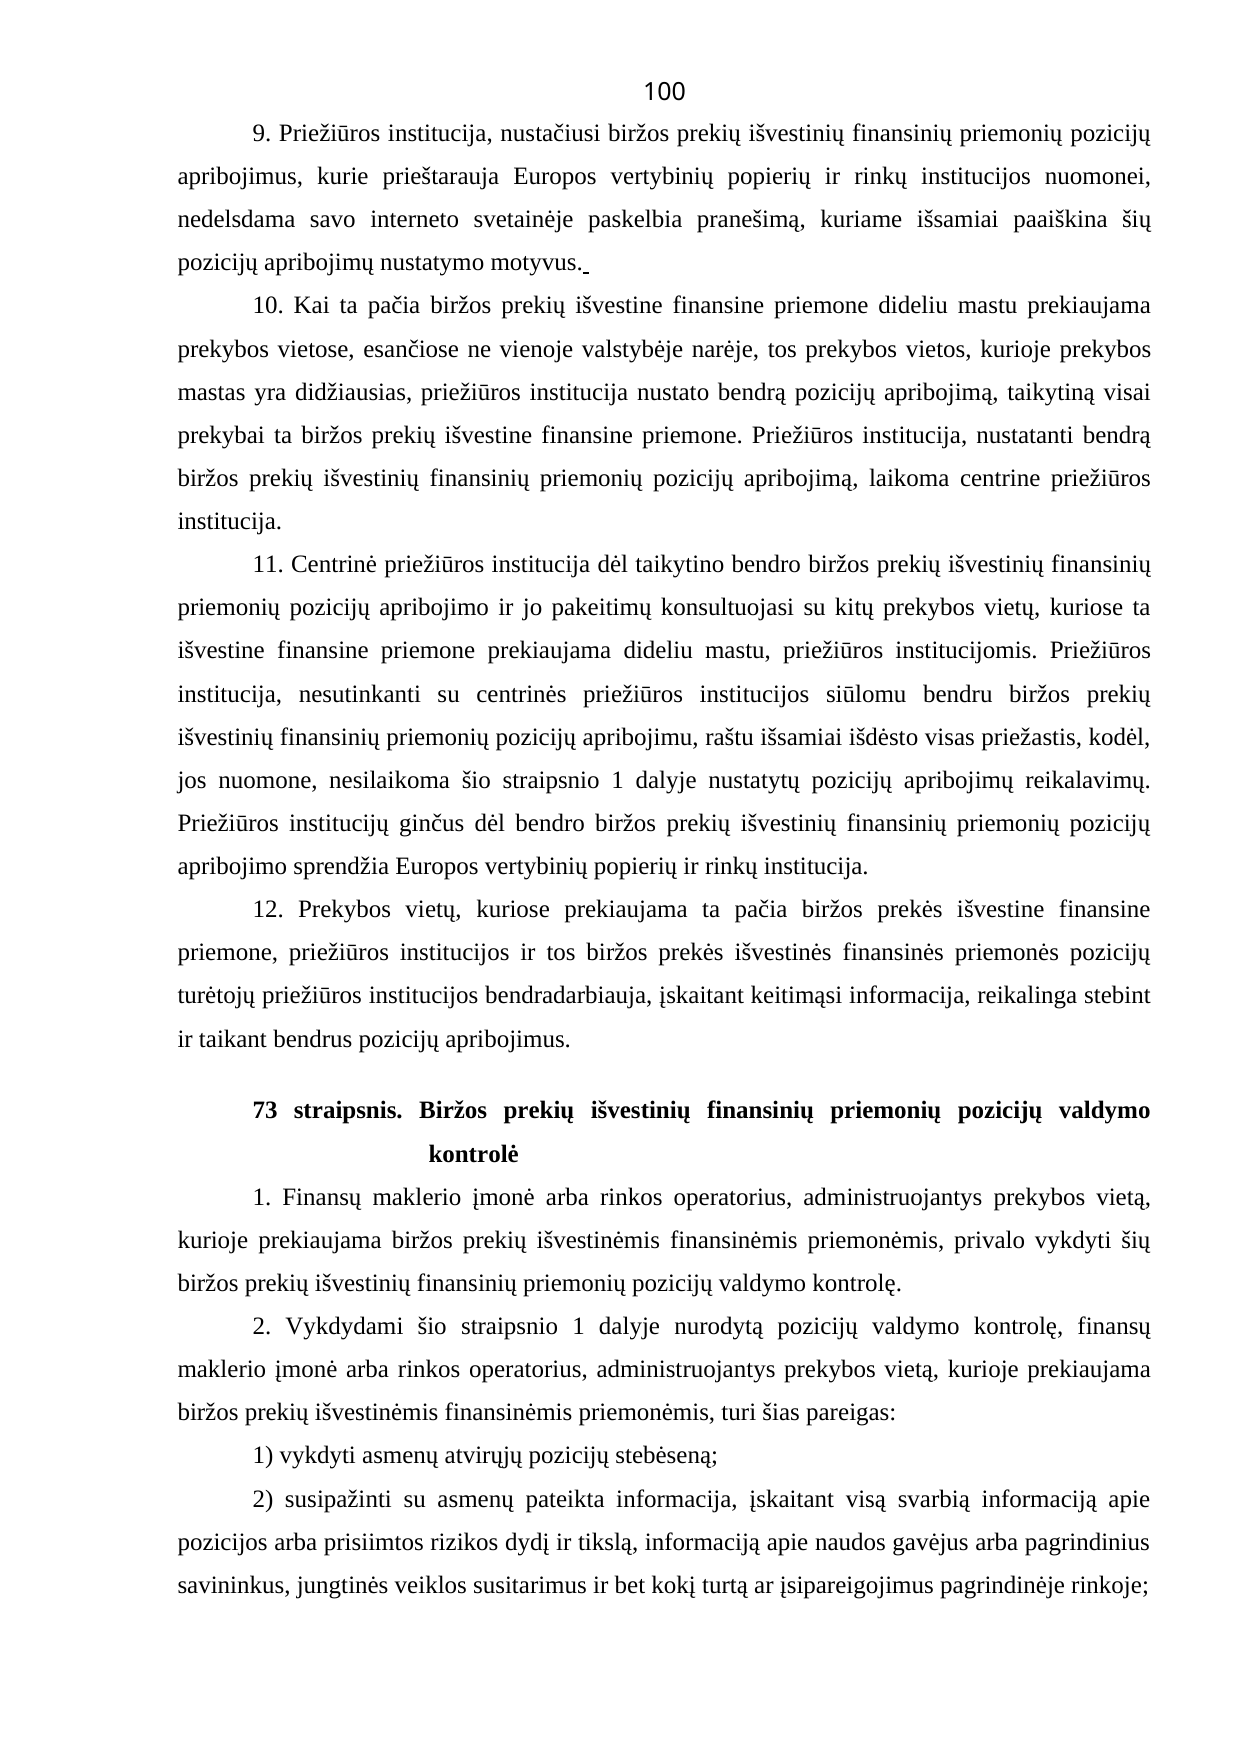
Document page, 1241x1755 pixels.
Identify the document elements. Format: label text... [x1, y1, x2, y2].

text 9. Priežiūros institucija, nustačiusi biržos prekių išvestinių finansinių priemonių pozicijų apribojimus, kurie prieštarauja Europos vertybinių popierių ir rinkų institucijos nuomonei, nedelsdama savo interneto svetainėje paskelbia pranešimą, kuriame išsamiai paaiškina šių pozicijų apribojimų nustatymo motyvus. [177, 118, 1152, 276]
text 10. Kai ta pačia biržos prekių išvestine finansine priemone dideliu mastu prekiaujama prekybos vietose, esančiose ne vienoje valstybėje narėje, tos prekybos vietos, kurioje prekybos mastas yra didžiausias, priežiūros institucija nustato bendrą pozicijų apribojimą, taikytiną visai prekybai ta biržos prekių išvestine finansine priemone. Priežiūros institucija, nustatanti bendrą biržos prekių išvestinių finansinių priemonių pozicijų apribojimą, laikoma centrine priežiūros institucija. [177, 291, 1152, 535]
text 2. Vykdydami šio straipsnio 1 dalyje nurodytą pozicijų valdymo kontrolę, finansų maklerio įmonė arba rinkos operatorius, administruojantys prekybos vietą, kurioje prekiaujama biržos prekių išvestinėmis finansinėmis priemonėmis, turi šias pareigas: [177, 1311, 1152, 1426]
text 12. Prekybos vietų, kuriose prekiaujama ta pačia biržos prekės išvestine finansine priemone, priežiūros institucijos ir tos biržos prekės išvestinės finansinės priemonės pozicijų turėtojų priežiūros institucijos bendradarbiauja, įskaitant keitimąsi informacija, reikalinga stebint ir taikant bendrus pozicijų apribojimus. [177, 894, 1152, 1052]
text 2) susipažinti su asmenų pateikta informacija, įskaitant visą svarbią informaciją apie pozicijos arba prisiimtos rizikos dydį ir tikslą, informaciją apie naudos gavėjus arba pagrindinius savininkus, jungtinės veiklos susitarimus ir bet kokį turtą ar įsipareigojimus pagrindinėje rinkoje; [177, 1484, 1152, 1599]
text 11. Centrinė priežiūros institucija dėl taikytino bendro biržos prekių išvestinių finansinių priemonių pozicijų apribojimo ir jo pakeitimų konsultuojasi su kitų prekybos vietų, kuriose ta išvestine finansine priemone prekiaujama dideliu mastu, priežiūros institucijomis. Priežiūros institucija, nesutinkanti su centrinės priežiūros institucijos siūlomu bendru biržos prekių išvestinių finansinių priemonių pozicijų apribojimu, raštu išsamiai išdėsto visas priežastis, kodėl, jos nuomone, nesilaikoma šio straipsnio 1 dalyje nustatytų pozicijų apribojimų reikalavimų. Priežiūros institucijų ginčus dėl bendro biržos prekių išvestinių finansinių priemonių pozicijų apribojimo sprendžia Europos vertybinių popierių ir rinkų institucija. [177, 549, 1152, 880]
text 73 straipsnis. Biržos prekių išvestinių finansinių priemonių pozicijų valdymo kontrolė [252, 1096, 1152, 1167]
text 1. Finansų maklerio įmonė arba rinkos operatorius, administruojantys prekybos vietą, kurioje prekiaujama biržos prekių išvestinėmis finansinėmis priemonėmis, privalo vykdyti šių biržos prekių išvestinių finansinių priemonių pozicijų valdymo kontrolę. [177, 1182, 1152, 1297]
text 1) vykdyti asmenų atvirųjų pozicijų stebėseną; [177, 1441, 1152, 1469]
